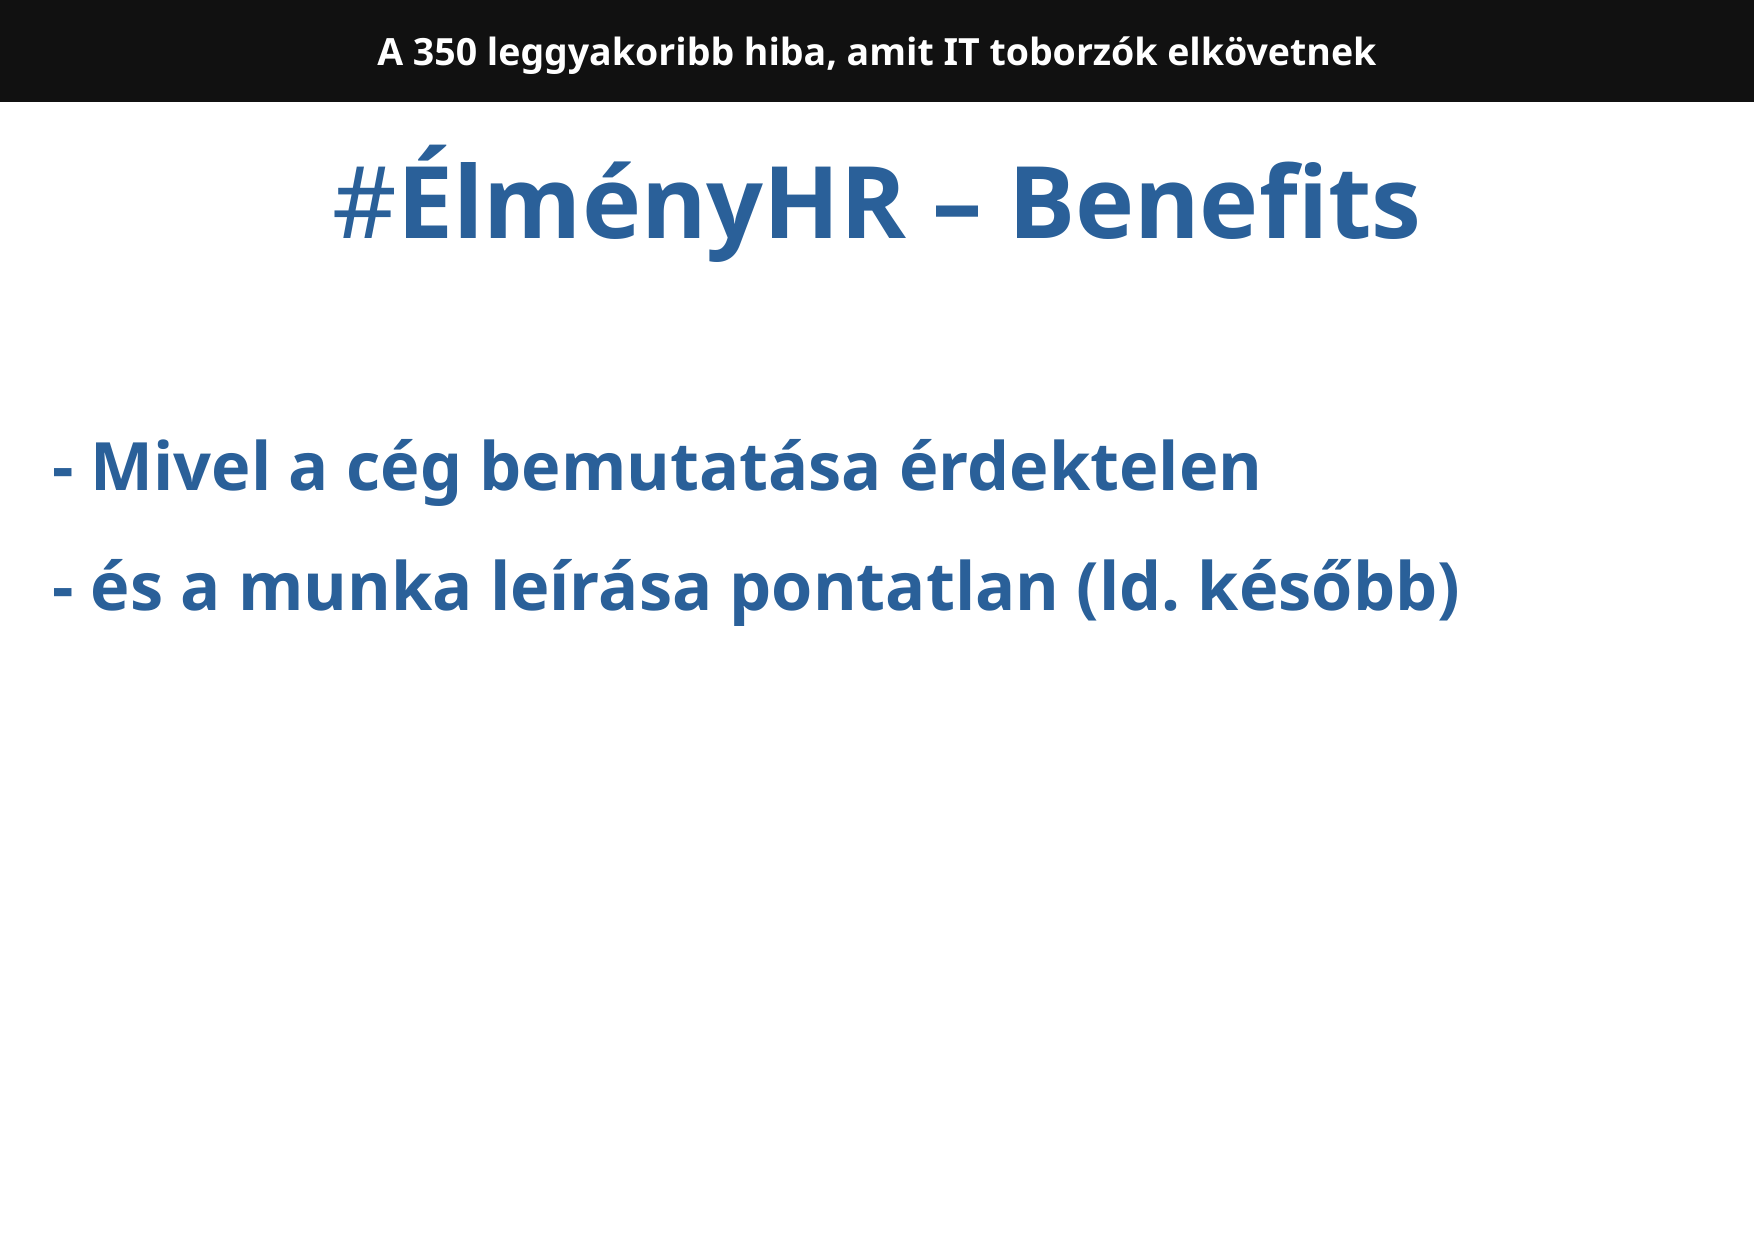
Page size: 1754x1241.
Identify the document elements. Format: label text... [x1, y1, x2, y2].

text - Mivel a cég bemutatása érdektelen [0, 419, 1754, 509]
text - és a munka leírása pontatlan (ld. később) [0, 539, 1754, 630]
text #ÉlményHR – Benefits [0, 132, 1754, 268]
